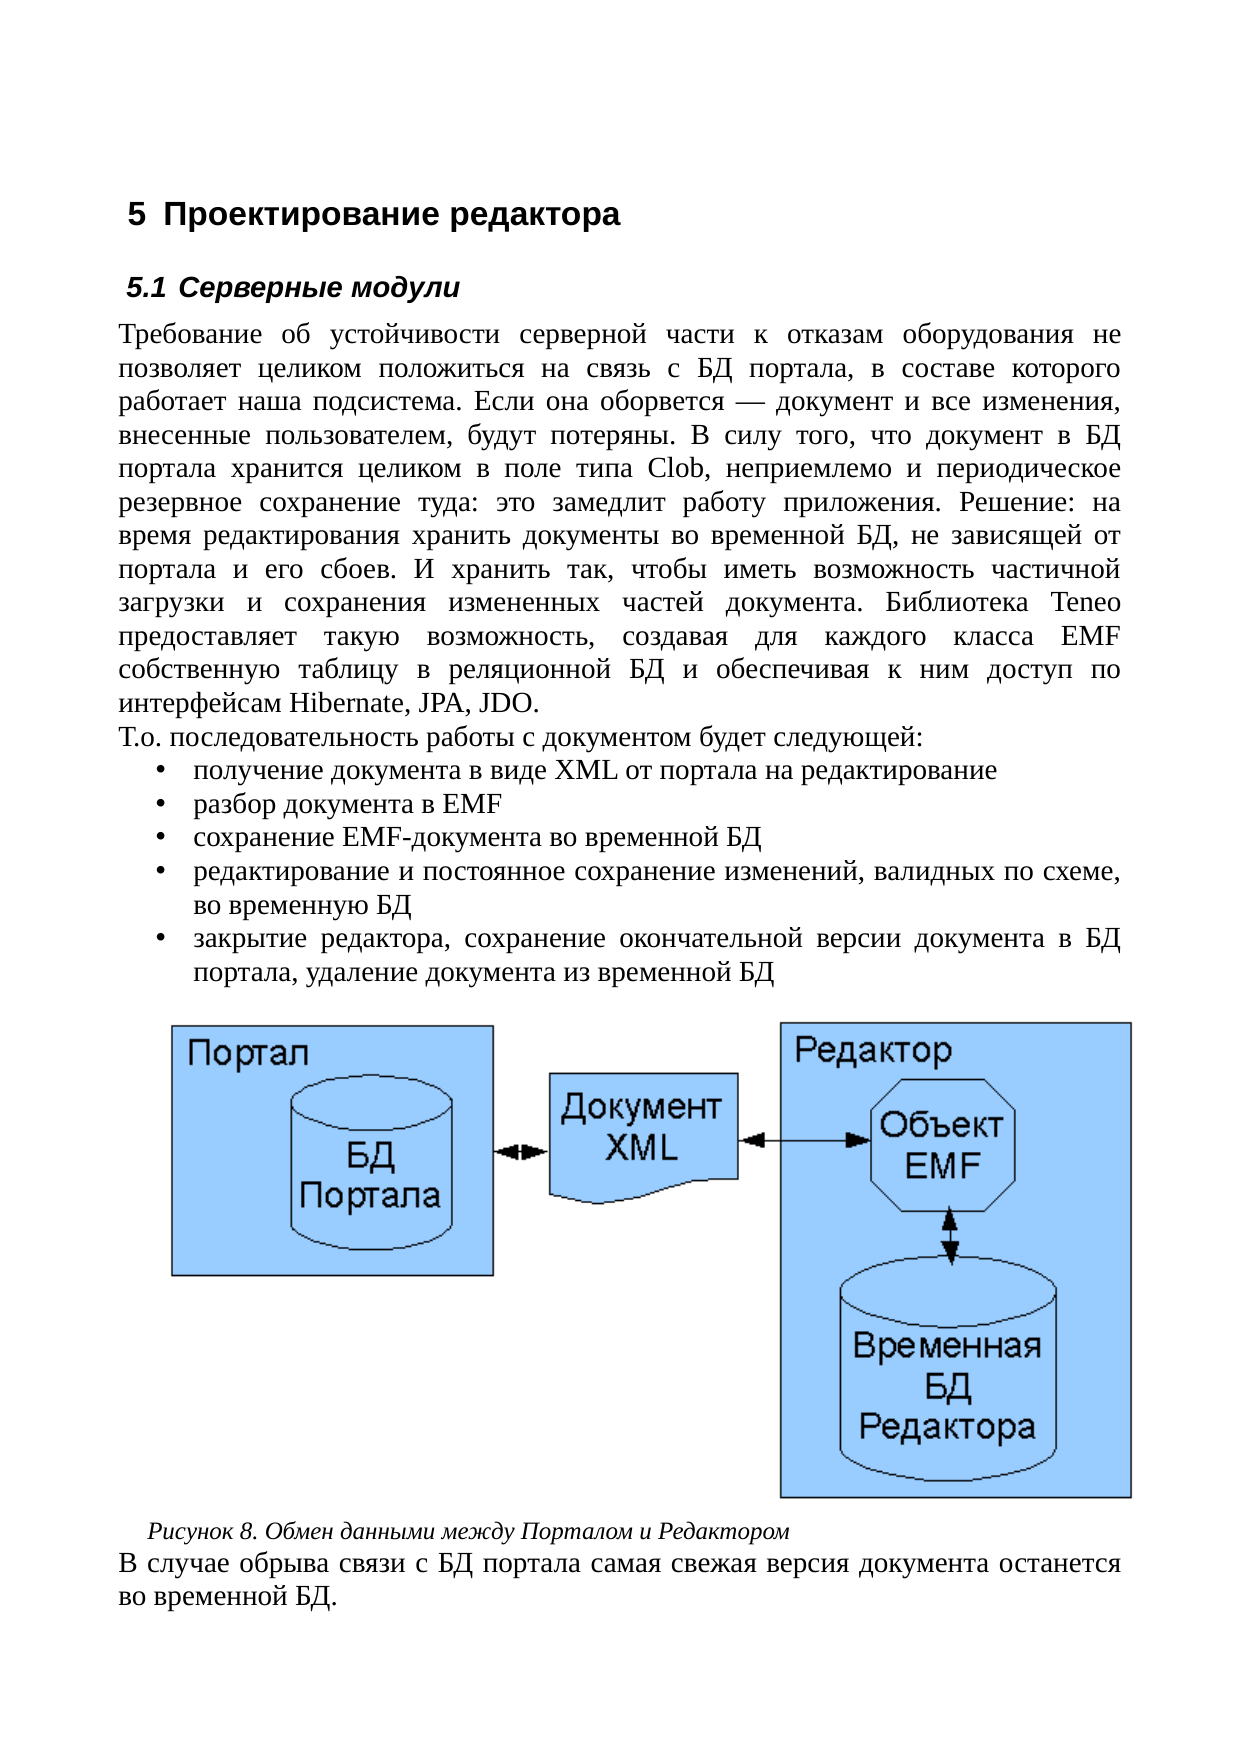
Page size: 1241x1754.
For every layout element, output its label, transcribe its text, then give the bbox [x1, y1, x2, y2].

text Т.о. последовательность работы с документом будет следующей: [118, 719, 1122, 752]
list закрытие редактора, сохранение окончательной версии документа в БД портала, удаление документа из временной БД [156, 920, 1122, 987]
picture [147, 1004, 1152, 1517]
text Требование об устойчивости серверной части к отказам оборудования не позволяет целиком положиться на связь с БД портала, в составе которого работает наша подсистема. Если она оборвется — документ и все изменения, внесенные пользователем, будут потеряны. В силу того, что документ в БД портала хранится целиком в поле типа Clob, неприемлемо и периодическое резервное сохранение туда: это замедлит работу приложения. Решение: на время редактирования хранить документы во временной БД, не зависящей от портала и его сбоев. И хранить так, чтобы иметь возможность частичной загрузки и сохранения измененных частей документа. Библиотека Teneo предоставляет такую возможность, создавая для каждого класса EMF собственную таблицу в реляционной БД и обеспечивая к ним доступ по интерфейсам Hibernate, JPA, JDO. [118, 316, 1122, 719]
subtitle Серверные модули [118, 270, 1122, 304]
text В случае обрыва связи с БД портала самая свежая версия документа останется во временной БД. [118, 987, 1151, 1612]
text Рисунок 8. Обмен данными между Порталом и Редактором [147, 1517, 1151, 1545]
list сохранение EMF-документа во временной БД [156, 819, 1122, 853]
list разбор документа в EMF [156, 786, 1122, 819]
subtitle Проектирование редактора [118, 194, 1122, 233]
list редактирование и постоянное сохранение изменений, валидных по схеме, во временную БД [156, 853, 1122, 920]
list получение документа в виде XML от портала на редактирование [156, 752, 1122, 786]
